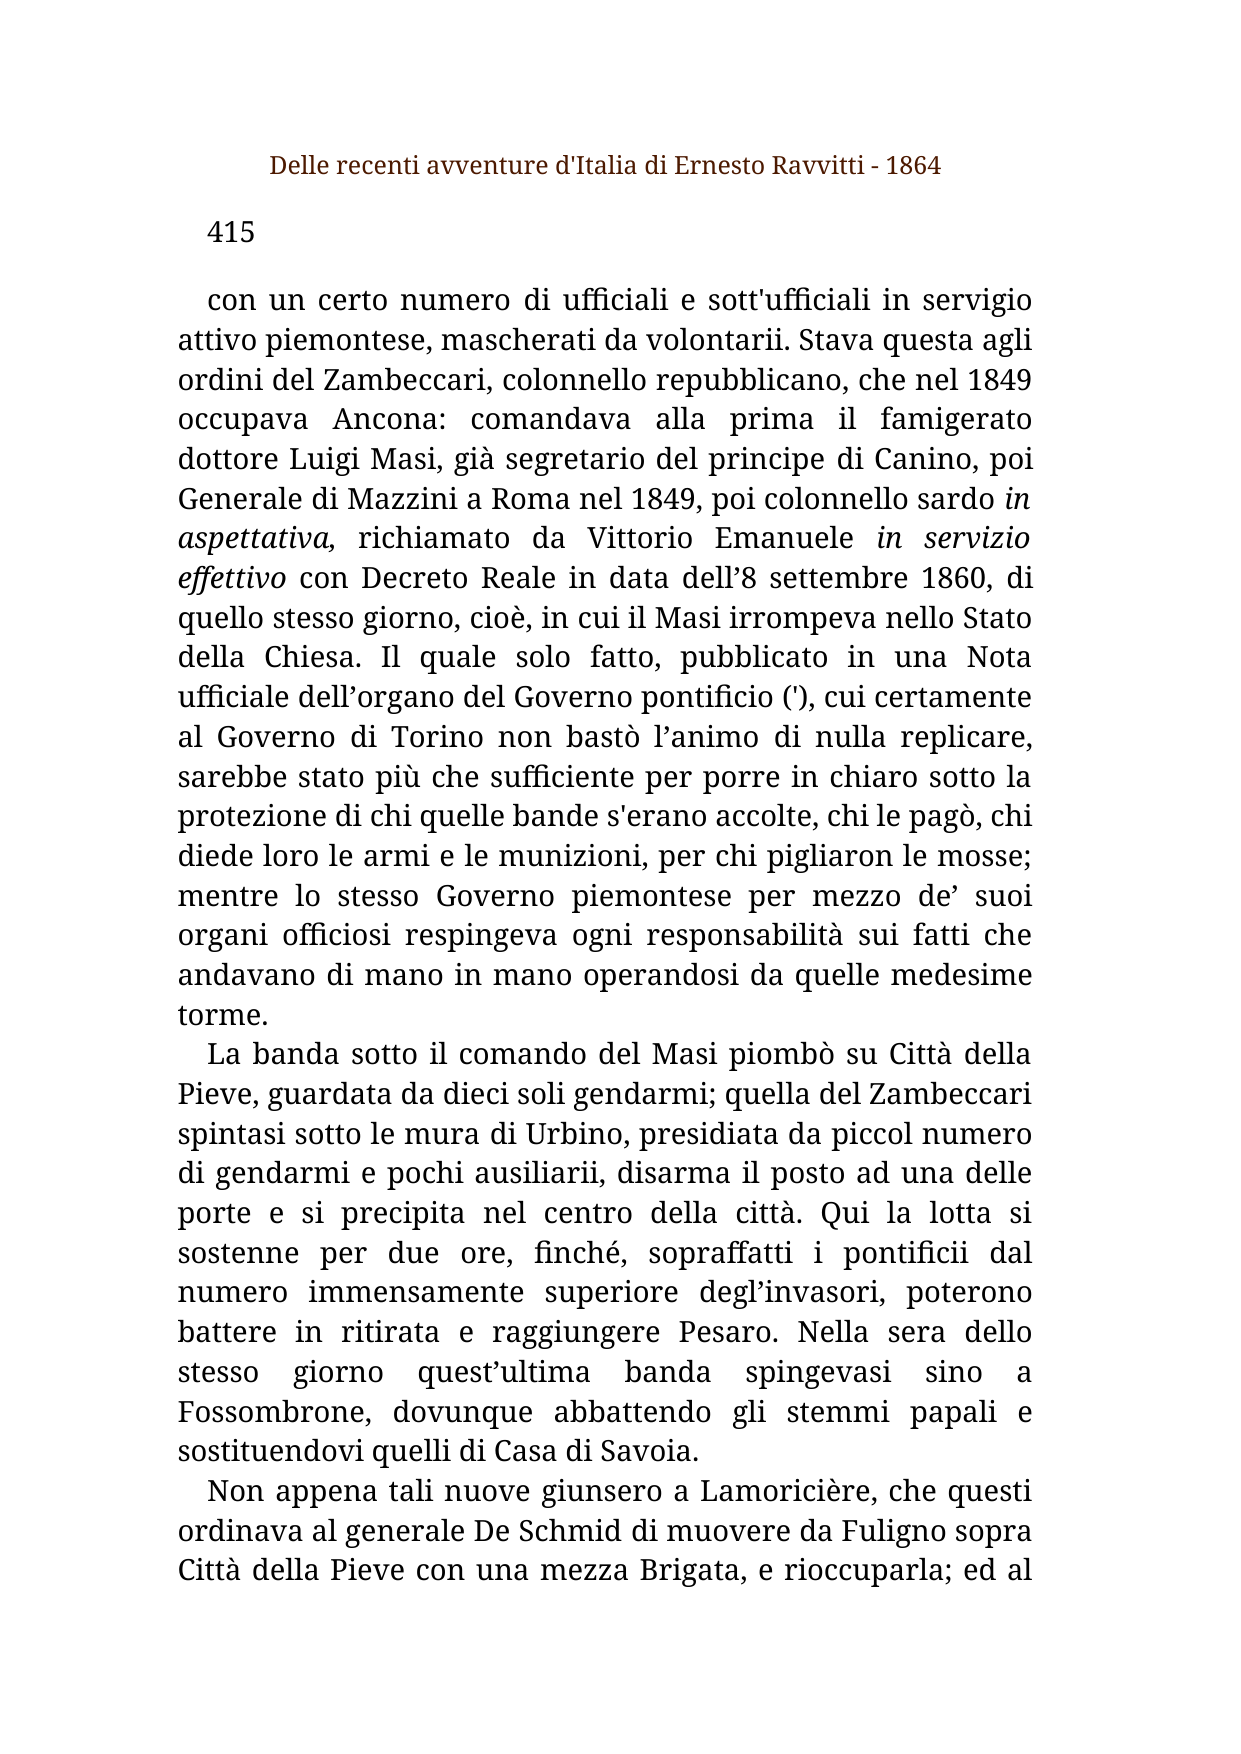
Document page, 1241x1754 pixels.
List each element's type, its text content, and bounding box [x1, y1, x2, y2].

text Non appena tali nuove giunsero a Lamoricière, che questi ordinava al generale De Schmid di muovere da Fuligno sopra Città della Pieve con una mezza Brigata, e rioccuparla; ed al [177, 1470, 1033, 1589]
text 415 [177, 211, 1033, 251]
text con un certo numero di ufficiali e sott'ufficiali in servigio attivo piemontese, mascherati da volontarii. Stava questa agli ordini del Zambeccari, colonnello repubblicano, che nel 1849 occupava Ancona: comandava alla prima il famigerato dottore Luigi Masi, già segretario del principe di Canino, poi Generale di Mazzini a Roma nel 1849, poi colonnello sardo in aspettativa, richiamato da Vittorio Emanuele in servizio effettivo con Decreto Reale in data dell’8 settembre 1860, di quello stesso giorno, cioè, in cui il Masi irrompeva nello Stato della Chiesa. Il quale solo fatto, pubblicato in una Nota ufficiale dell’organo del Governo pontificio ('), cui certamente al Governo di Torino non bastò l’animo di nulla replicare, sarebbe stato più che sufficiente per porre in chiaro sotto la protezione di chi quelle bande s'erano accolte, chi le pagò, chi diede loro le armi e le munizioni, per chi pigliaron le mosse; mentre lo stesso Governo piemontese per mezzo de’ suoi organi officiosi respingeva ogni responsabilità sui fatti che andavano di mano in mano operandosi da quelle medesime torme. [177, 279, 1033, 1034]
text La banda sotto il comando del Masi piombò su Città della Pieve, guardata da dieci soli gendarmi; quella del Zambeccari spintasi sotto le mura di Urbino, presidiata da piccol numero di gendarmi e pochi ausiliarii, disarma il posto ad una delle porte e si precipita nel centro della città. Qui la lotta si sostenne per due ore, finché, sopraffatti i pontificii dal numero immensamente superiore degl’invasori, poterono battere in ritirata e raggiungere Pesaro. Nella sera dello stesso giorno quest’ultima banda spingevasi sino a Fossombrone, dovunque abbattendo gli stemmi papali e sostituendovi quelli di Casa di Savoia. [177, 1034, 1033, 1470]
